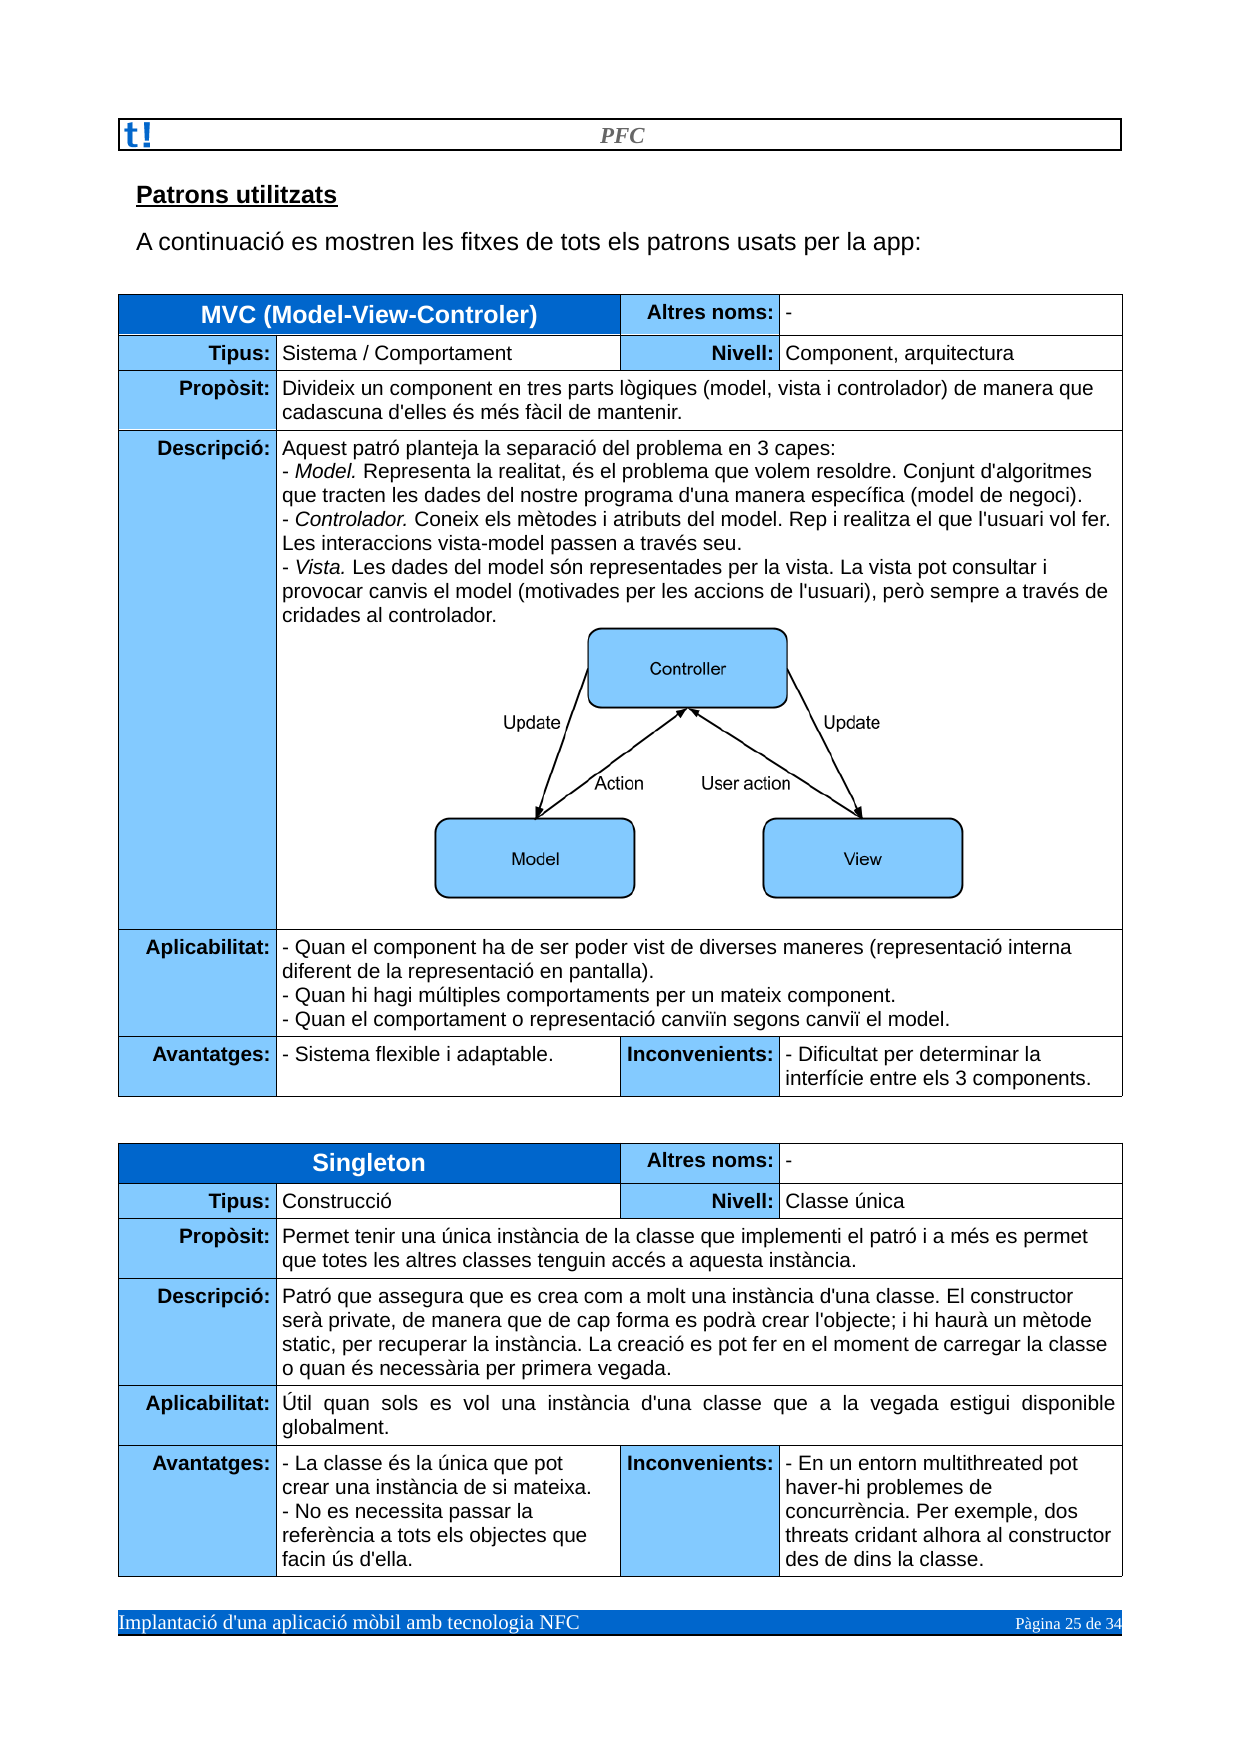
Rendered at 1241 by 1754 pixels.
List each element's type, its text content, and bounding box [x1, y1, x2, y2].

table_cell Nivell: [621, 336, 779, 370]
table_cell - Quan el component ha de ser poder vist de diverses maneres (representació interna diferent de la representació en pantalla). - Quan hi hagi múltiples comportaments per un mateix component. - Quan el comportament o representació canviïn segons canviï el model. [277, 930, 1122, 1036]
picture [433, 627, 965, 900]
table_cell Nivell: [621, 1184, 779, 1218]
table_cell Construcció [277, 1184, 620, 1218]
table_header Singleton [119, 1144, 620, 1183]
table_cell Tipus: [119, 1184, 276, 1218]
text A continuació es mostren les fitxes de tots els patrons usats per la app: [118, 227, 1122, 256]
table_header - [780, 1144, 1122, 1183]
table_cell Descripció: [119, 1279, 276, 1385]
text Patrons utilitzats [118, 181, 1122, 209]
table_cell Propòsit: [119, 1219, 276, 1278]
table_cell Classe única [780, 1184, 1122, 1218]
table_cell Component, arquitectura [780, 336, 1122, 370]
table_cell Aplicabilitat: [119, 930, 276, 1036]
table_cell Avantatges: [119, 1446, 276, 1576]
table_header MVC (Model-View-Controler) [119, 295, 620, 334]
table_cell - En un entorn multithreated pot haver-hi problemes de concurrència. Per exemple, dos threats cridant alhora al constructor des de dins la classe. [780, 1446, 1122, 1576]
table_cell Divideix un component en tres parts lògiques (model, vista i controlador) de manera que cadascuna d'elles és més fàcil de mantenir. [277, 371, 1122, 429]
table_cell Tipus: [119, 336, 276, 370]
table_cell Inconvenients: [621, 1037, 779, 1096]
picture [123, 121, 151, 148]
table_cell - Dificultat per determinar la interfície entre els 3 components. [780, 1037, 1122, 1096]
table_cell Propòsit: [119, 371, 276, 429]
table_header Altres noms: [621, 295, 779, 334]
table_cell Aquest patró planteja la separació del problema en 3 capes: - Model. Representa la realitat, és el problema que volem resoldre. Conjunt d'algoritmes que tracten les dades del nostre programa d'una manera específica (model de negoci). - Controlador. Coneix els mètodes i atributs del model. Rep i realitza el que l'usuari vol fer. Les interaccions vista-model passen a través seu. - Vista. Les dades del model són representades per la vista. La vista pot consultar i provocar canvis el model (motivades per les accions de l'usuari), però sempre a través de cridades al controlador. [277, 431, 1122, 929]
table_cell Avantatges: [119, 1037, 276, 1096]
table_cell Aplicabilitat: [119, 1386, 276, 1445]
table_header - [780, 295, 1122, 334]
table_header Altres noms: [621, 1144, 779, 1183]
table_cell Inconvenients: [621, 1446, 779, 1576]
table_cell Permet tenir una única instància de la classe que implementi el patró i a més es permet que totes les altres classes tenguin accés a aquesta instància. [277, 1219, 1122, 1278]
table_cell Útil quan sols es vol una instància d'una classe que a la vegada estigui disponible globalment. [277, 1386, 1122, 1445]
table_cell Sistema / Comportament [277, 336, 620, 370]
table_cell - Sistema flexible i adaptable. [277, 1037, 620, 1096]
table_cell Descripció: [119, 431, 276, 929]
table_cell Patró que assegura que es crea com a molt una instància d'una classe. El constructor serà private, de manera que de cap forma es podrà crear l'objecte; i hi haurà un mètode static, per recuperar la instància. La creació es pot fer en el moment de carregar la classe o quan és necessària per primera vegada. [277, 1279, 1122, 1385]
table_cell - La classe és la única que pot crear una instància de si mateixa. - No es necessita passar la referència a tots els objectes que facin ús d'ella. [277, 1446, 620, 1576]
